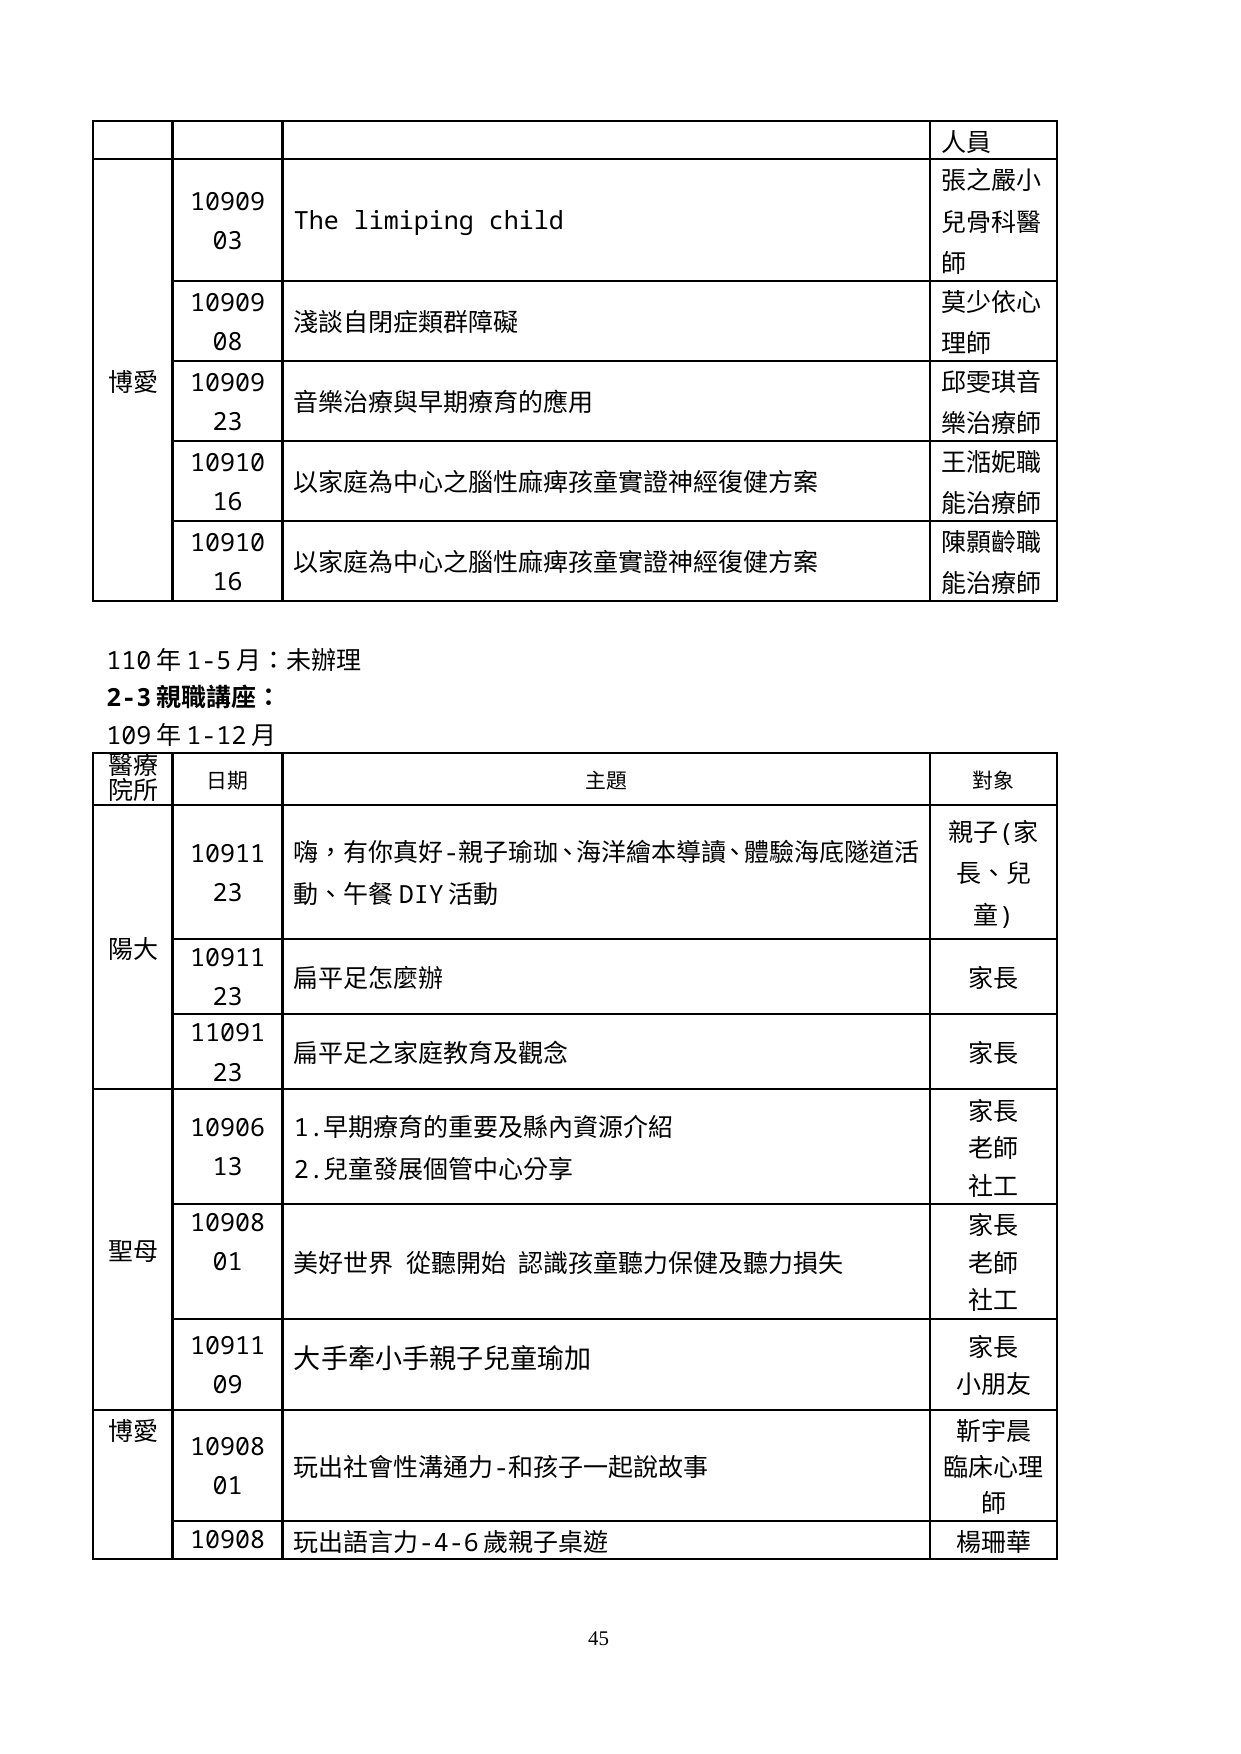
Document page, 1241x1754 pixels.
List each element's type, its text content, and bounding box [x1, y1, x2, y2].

table_cell 家長 老師 社工 [931, 1090, 1056, 1203]
table_cell 陳顥齡職能治療師 [931, 522, 1056, 600]
table_cell 家長 小朋友 [931, 1320, 1056, 1409]
table_cell 扁平足怎麼辦 [284, 940, 929, 1013]
table_cell 邱雯琪音樂治療師 [931, 362, 1056, 440]
table_cell 1090908 [174, 282, 281, 360]
table_header 主題 [284, 754, 929, 804]
table_cell 莫少依心理師 [931, 282, 1056, 360]
table_cell 博愛 [94, 1411, 171, 1558]
table_cell 博愛 [94, 160, 171, 600]
text 2-3親職講座： [106, 677, 1090, 714]
table_cell 1091123 [174, 940, 281, 1013]
table_cell 1091016 [174, 442, 281, 520]
table_cell 1091123 [174, 806, 281, 938]
table_cell 10908 [174, 1522, 281, 1558]
table_cell 1090613 [174, 1090, 281, 1203]
table_cell [174, 122, 281, 158]
table_header 日期 [174, 754, 281, 804]
table_cell 1091109 [174, 1320, 281, 1409]
table_cell 以家庭為中心之腦性麻痺孩童實證神經復健方案 [284, 522, 929, 600]
table_cell 1109123 [174, 1015, 281, 1088]
table_cell 玩出社會性溝通力-和孩子一起說故事 [284, 1411, 929, 1520]
table_cell 張之嚴小兒骨科醫師 [931, 160, 1056, 280]
table_cell 扁平足之家庭教育及觀念 [284, 1015, 929, 1088]
table_cell 大手牽小手親子兒童瑜加 [284, 1320, 929, 1409]
table_cell 王湉妮職能治療師 [931, 442, 1056, 520]
table_cell 美好世界 從聽開始 認識孩童聽力保健及聽力損失 [284, 1205, 929, 1317]
table_cell 1090801 [174, 1411, 281, 1520]
table_cell 聖母 [94, 1090, 171, 1409]
table_cell 楊珊華 [931, 1522, 1056, 1558]
text 110年1-5月：未辦理 [106, 639, 1090, 677]
table_cell 親子(家長、兒童) [931, 806, 1056, 938]
table_cell 淺談自閉症類群障礙 [284, 282, 929, 360]
table_cell 1090903 [174, 160, 281, 280]
table_cell 靳宇晨 臨床心理師 [931, 1411, 1056, 1520]
table_cell 以家庭為中心之腦性麻痺孩童實證神經復健方案 [284, 442, 929, 520]
table_cell 玩出語言力-4-6歲親子桌遊 [284, 1522, 929, 1558]
table_header 對象 [931, 754, 1056, 804]
table_cell [284, 122, 929, 158]
table_cell 家長 [931, 1015, 1056, 1088]
table_cell [94, 122, 171, 158]
table_cell 1.早期療育的重要及縣內資源介紹 2.兒童發展個管中心分享 [284, 1090, 929, 1203]
table_cell 1091016 [174, 522, 281, 600]
table_cell 1090923 [174, 362, 281, 440]
table_cell The limiping child [284, 160, 929, 280]
table_cell 1090801 [174, 1205, 281, 1317]
table_cell 音樂治療與早期療育的應用 [284, 362, 929, 440]
table_cell 家長 [931, 940, 1056, 1013]
table_header 醫療院所 [94, 754, 171, 804]
table_cell 陽大 [94, 806, 171, 1088]
table_cell 家長 老師 社工 [931, 1205, 1056, 1317]
text 109年1-12月 [106, 714, 1090, 752]
table_cell 人員 [931, 122, 1056, 158]
table_cell 嗨，有你真好-親子瑜珈、海洋繪本導讀、體驗海底隧道活動、午餐DIY活動 [284, 806, 929, 938]
